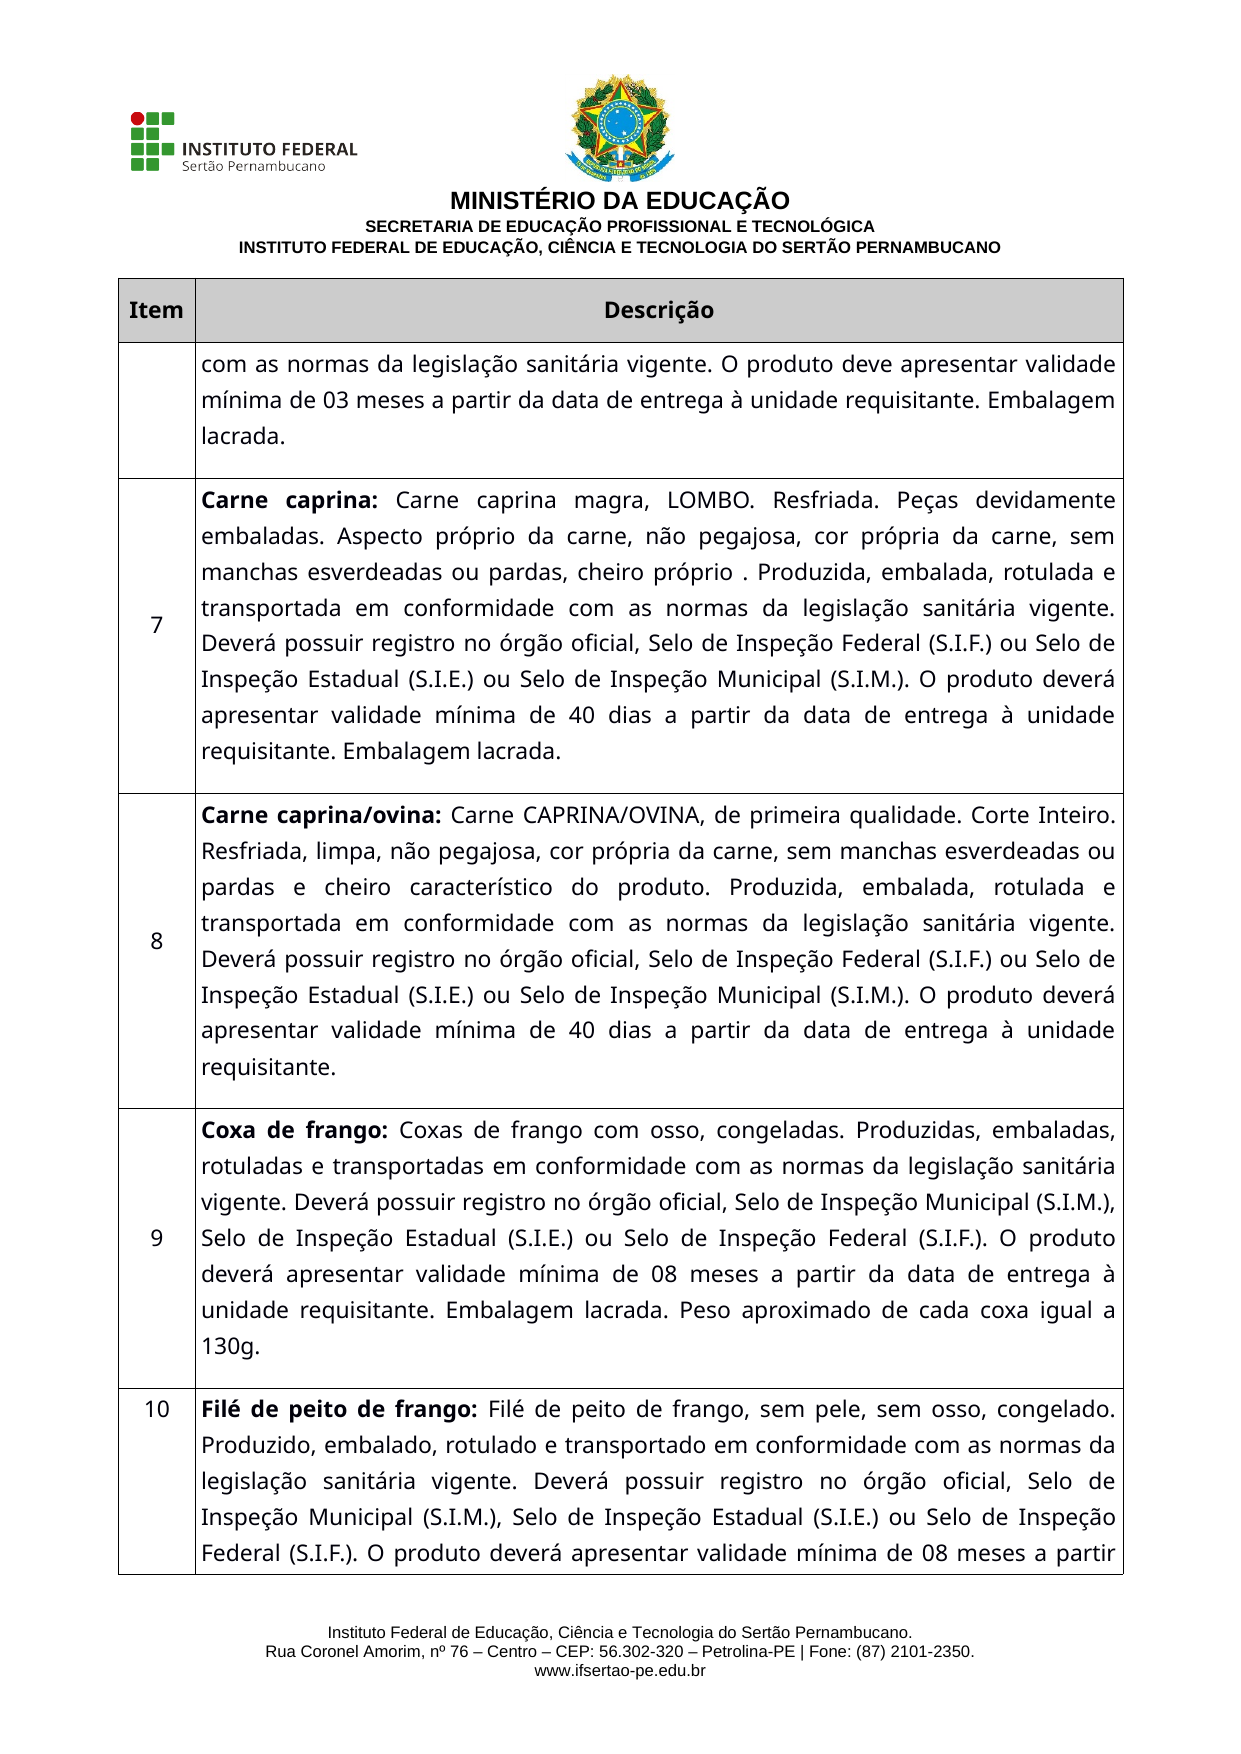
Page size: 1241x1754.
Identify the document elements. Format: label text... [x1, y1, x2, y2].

table_cell 10 [119, 1389, 195, 1574]
table_cell com as normas da legislação sanitária vigente. O produto deve apresentar validade mínima de 03 meses a partir da data de entrega à unidade requisitante. Embalagem lacrada. [196, 343, 1123, 478]
table_header Item [119, 279, 195, 342]
table_cell 8 [119, 794, 195, 1108]
table_cell Carne caprina: Carne caprina magra, LOMBO. Resfriada. Peças devidamente embaladas. Aspecto próprio da carne, não pegajosa, cor própria da carne, sem manchas esverdeadas ou pardas, cheiro próprio . Produzida, embalada, rotulada e transportada em conformidade com as normas da legislação sanitária vigente. Deverá possuir registro no órgão oficial, Selo de Inspeção Federal (S.I.F.) ou Selo de Inspeção Estadual (S.I.E.) ou Selo de Inspeção Municipal (S.I.M.). O produto deverá apresentar validade mínima de 40 dias a partir da data de entrega à unidade requisitante. Embalagem lacrada. [196, 479, 1123, 793]
table_cell Coxa de frango: Coxas de frango com osso, congeladas. Produzidas, embaladas, rotuladas e transportadas em conformidade com as normas da legislação sanitária vigente. Deverá possuir registro no órgão oficial, Selo de Inspeção Municipal (S.I.M.), Selo de Inspeção Estadual (S.I.E.) ou Selo de Inspeção Federal (S.I.F.). O produto deverá apresentar validade mínima de 08 meses a partir da data de entrega à unidade requisitante. Embalagem lacrada. Peso aproximado de cada coxa igual a 130g. [196, 1109, 1123, 1387]
table_cell Filé de peito de frango: Filé de peito de frango, sem pele, sem osso, congelado. Produzido, embalado, rotulado e transportado em conformidade com as normas da legislação sanitária vigente. Deverá possuir registro no órgão oficial, Selo de Inspeção Municipal (S.I.M.), Selo de Inspeção Estadual (S.I.E.) ou Selo de Inspeção Federal (S.I.F.). O produto deverá apresentar validade mínima de 08 meses a partir [196, 1389, 1123, 1574]
picture [130, 112, 358, 171]
table_cell 9 [119, 1109, 195, 1387]
table_cell [119, 343, 195, 478]
table_cell Carne caprina/ovina: Carne CAPRINA/OVINA, de primeira qualidade. Corte Inteiro. Resfriada, limpa, não pegajosa, cor própria da carne, sem manchas esverdeadas ou pardas e cheiro característico do produto. Produzida, embalada, rotulada e transportada em conformidade com as normas da legislação sanitária vigente. Deverá possuir registro no órgão oficial, Selo de Inspeção Federal (S.I.F.) ou Selo de Inspeção Estadual (S.I.E.) ou Selo de Inspeção Municipal (S.I.M.). O produto deverá apresentar validade mínima de 40 dias a partir da data de entrega à unidade requisitante. [196, 794, 1123, 1108]
table_header Descrição [196, 279, 1123, 342]
picture [565, 74, 675, 182]
table_cell 7 [119, 479, 195, 793]
